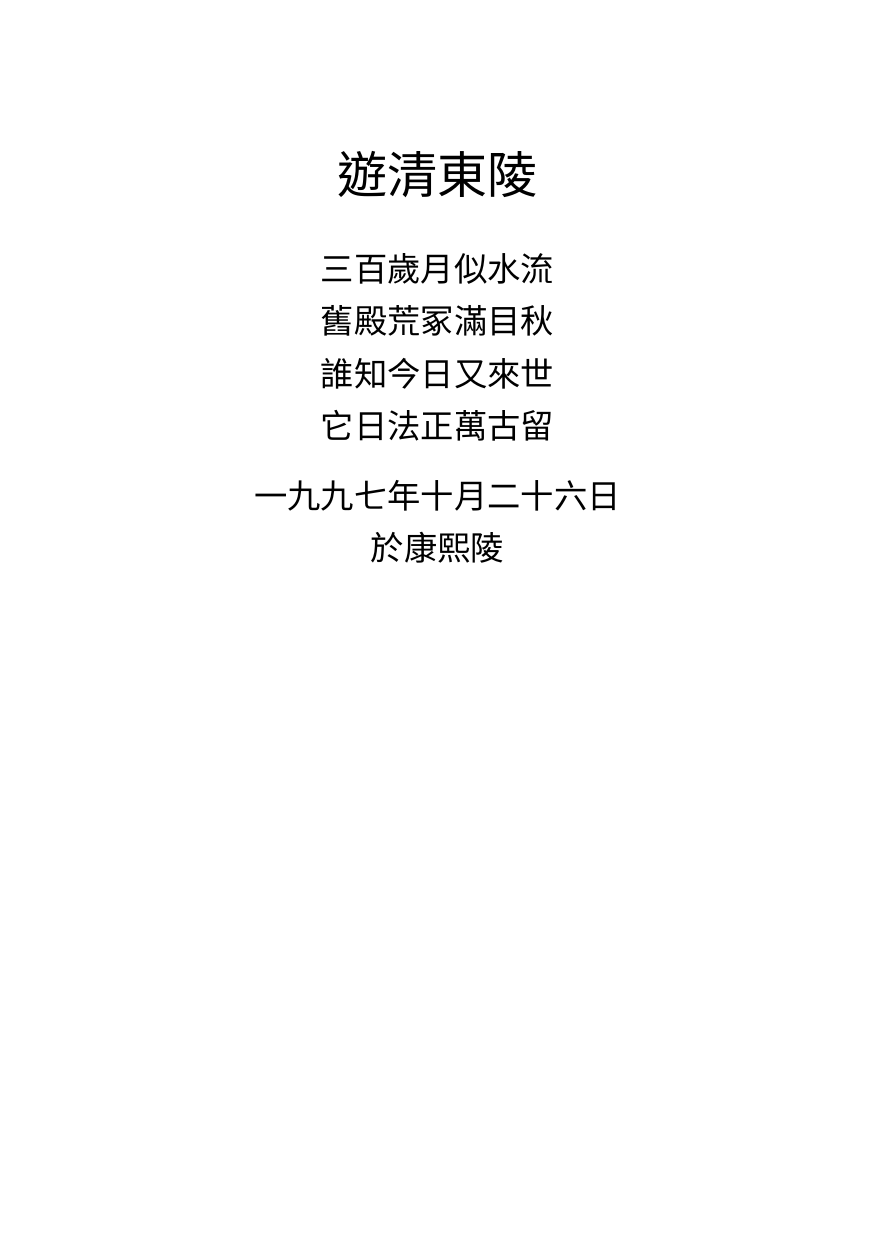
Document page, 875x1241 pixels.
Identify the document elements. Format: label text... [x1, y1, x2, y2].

text 一九九七年十月二十六日 於康熙陵 [135, 469, 739, 570]
title 遊清東陵 [135, 135, 739, 207]
text 三百歲月似水流 舊殿荒冢滿目秋 誰知今日又來世 它日法正萬古留 [135, 243, 739, 448]
